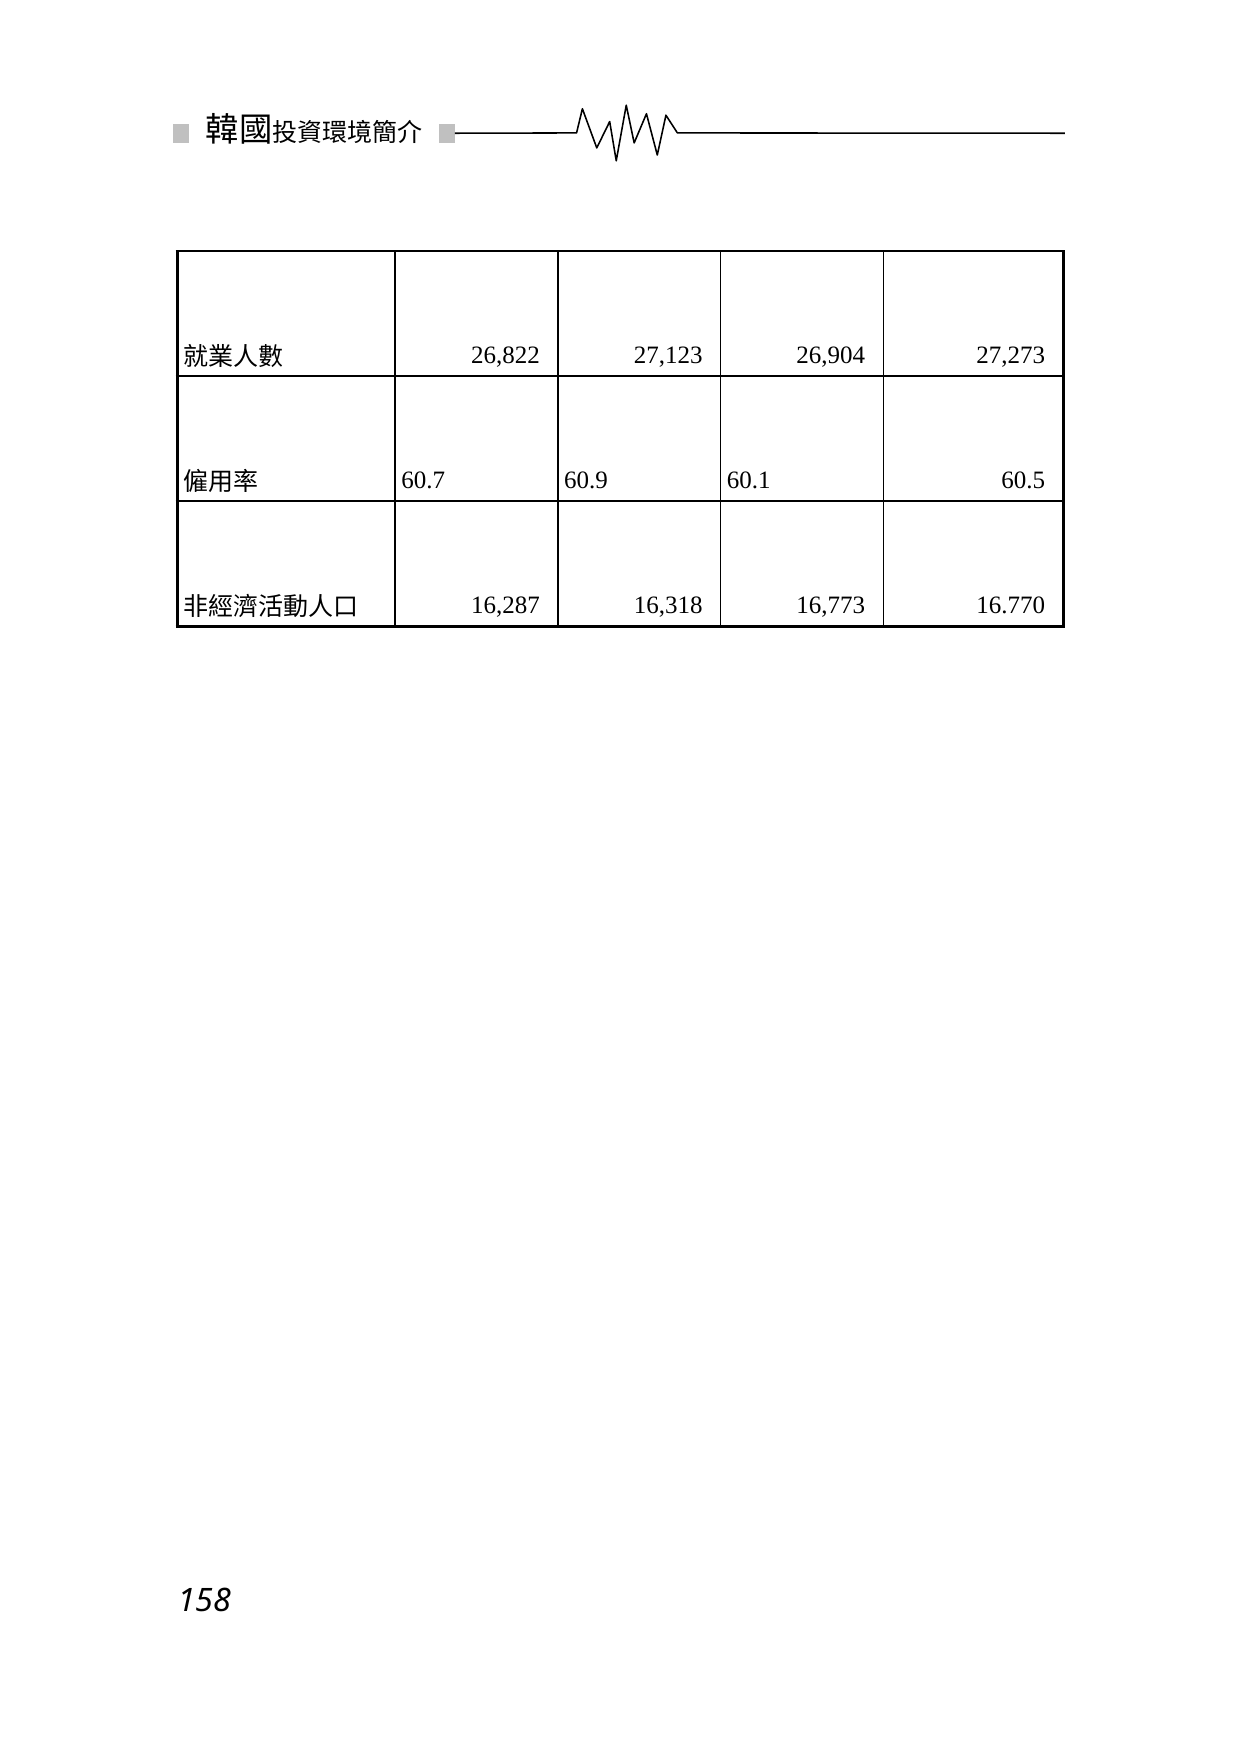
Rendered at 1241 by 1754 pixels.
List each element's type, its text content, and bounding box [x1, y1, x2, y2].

table_cell 16,773 [721, 502, 883, 625]
table_cell 就業人數 [179, 252, 394, 375]
table_cell 60.9 [559, 377, 720, 500]
table_cell 僱用率 [179, 377, 394, 500]
table_cell 16.770 [884, 502, 1062, 625]
table_cell 非經濟活動人口 [179, 502, 394, 625]
table_cell 27,123 [559, 252, 720, 375]
table_cell 16,287 [396, 502, 557, 625]
table_cell 60.7 [396, 377, 557, 500]
table_cell 26,904 [721, 252, 883, 375]
table_cell 60.5 [884, 377, 1062, 500]
table_cell 60.1 [721, 377, 883, 500]
table_cell 16,318 [559, 502, 720, 625]
table_cell 26,822 [396, 252, 557, 375]
table_cell 27,273 [884, 252, 1062, 375]
